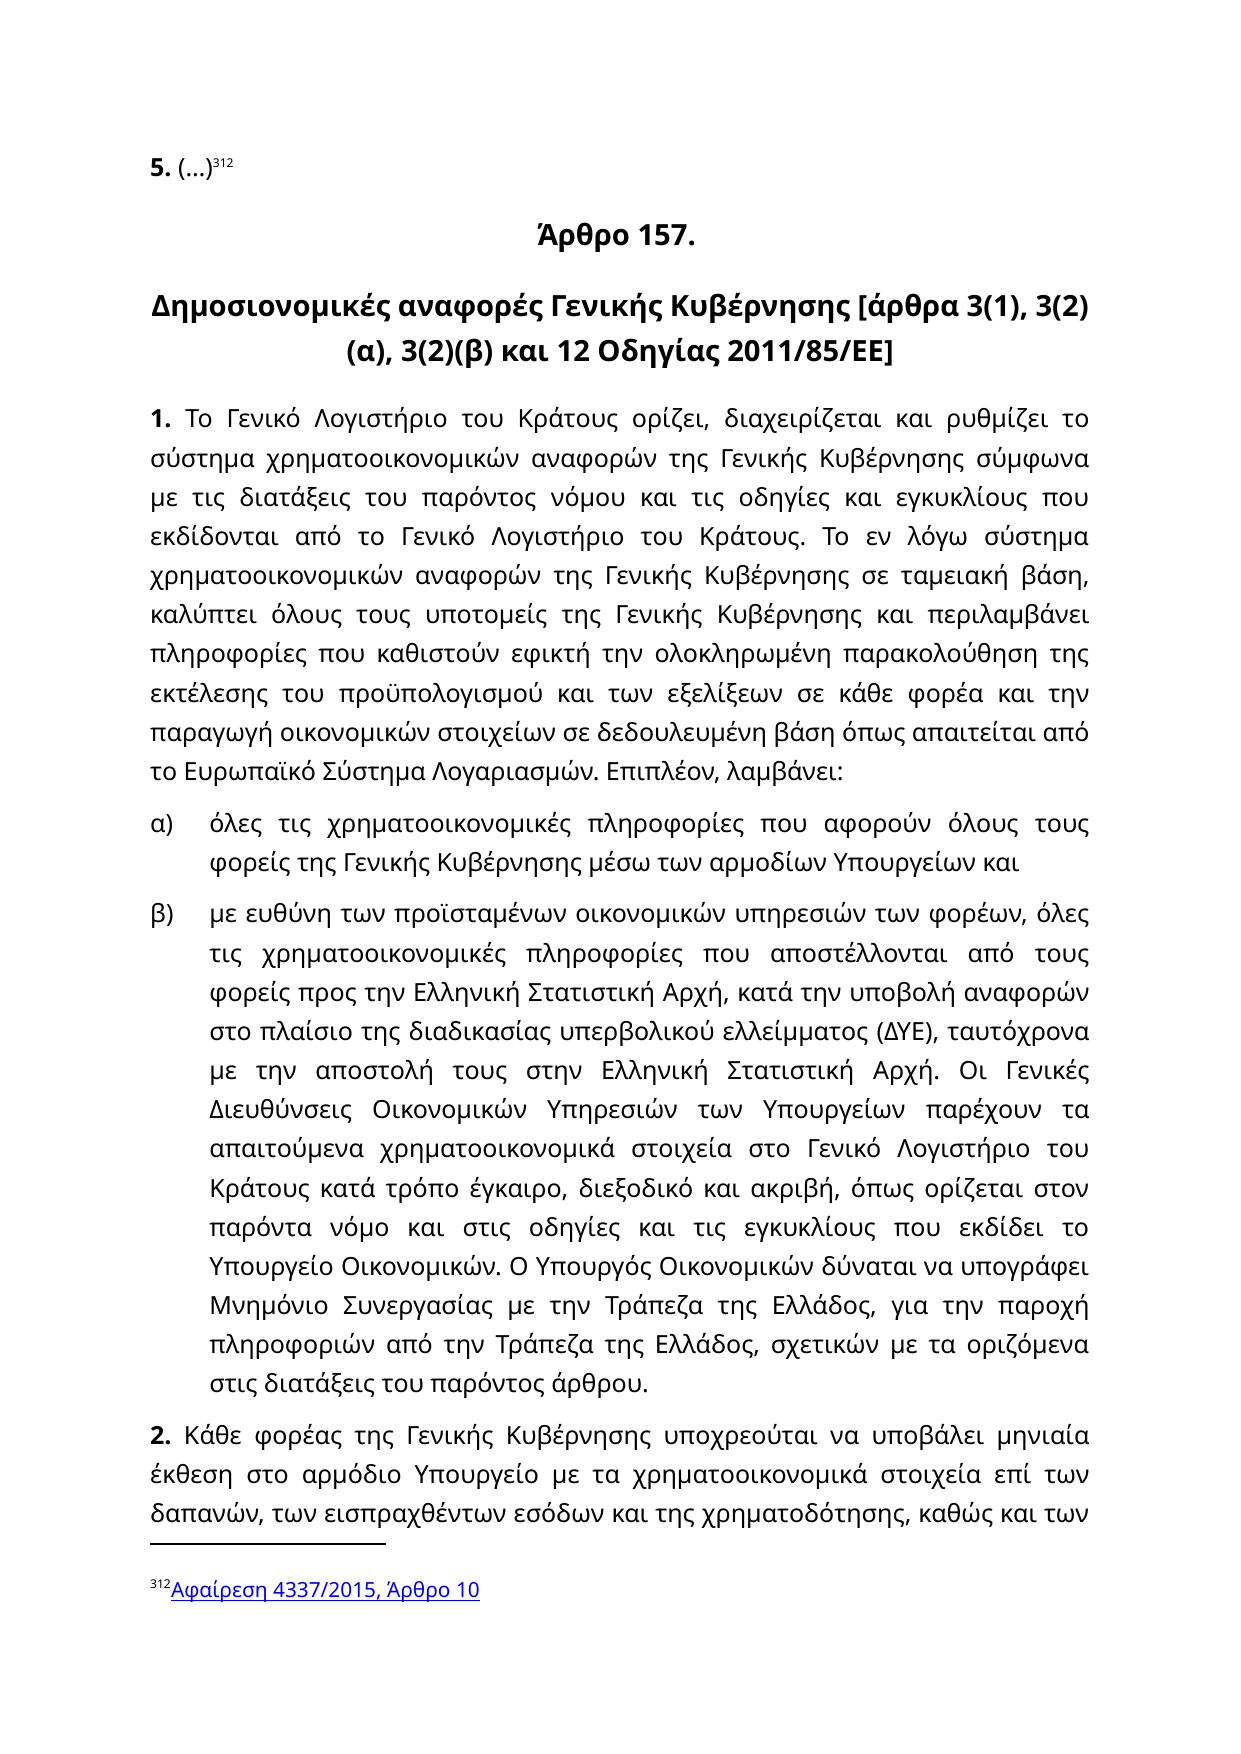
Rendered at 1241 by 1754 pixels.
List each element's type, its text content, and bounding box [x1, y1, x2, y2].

list β) με ευθύνη των προϊσταμένων οικονομικών υπηρεσιών των φορέων, όλες τις χρηματοοικονομικές πληροφορίες που αποστέλλονται από τους φορείς προς την Ελληνική Στατιστική Αρχή, κατά την υποβολή αναφορών στο πλαίσιο της διαδικασίας υπερβολικού ελλείμματος (ΔΥΕ), ταυτόχρονα με την αποστολή τους στην Ελληνική Στατιστική Αρχή. Οι Γενικές Διευθύνσεις Οικονομικών Υπηρεσιών των Υπουργείων παρέχουν τα απαιτούμενα χρηματοοικονομικά στοιχεία στο Γενικό Λογιστήριο του Κράτους κατά τρόπο έγκαιρο, διεξοδικό και ακριβή, όπως ορίζεται στον παρόντα νόμο και στις οδηγίες και τις εγκυκλίους που εκδίδει το Υπουργείο Οικονομικών. Ο Υπουργός Οικονομικών δύναται να υπογράφει Μνημόνιο Συνεργασίας με την Τράπεζα της Ελλάδος, για την παροχή πληροφοριών από την Τράπεζα της Ελλάδος, σχετικών με τα οριζόμενα στις διατάξεις του παρόντος άρθρου. [150, 896, 1090, 1400]
text 2. Κάθε φορέας της Γενικής Κυβέρνησης υποχρεούται να υποβάλει μηνιαία έκθεση στο αρμόδιο Υπουργείο με τα χρηματοοικονομικά στοιχεία επί των δαπανών, των εισπραχθέντων εσόδων και της χρηματοδότησης, καθώς και των [150, 1418, 1090, 1530]
text 1. Το Γενικό Λογιστήριο του Κράτους ορίζει, διαχειρίζεται και ρυθμίζει το σύστημα χρηματοοικονομικών αναφορών της Γενικής Κυβέρνησης σύμφωνα με τις διατάξεις του παρόντος νόμου και τις οδηγίες και εγκυκλίους που εκδίδονται από το Γενικό Λογιστήριο του Κράτους. Το εν λόγω σύστημα χρηματοοικονομικών αναφορών της Γενικής Κυβέρνησης σε ταμειακή βάση, καλύπτει όλους τους υποτομείς της Γενικής Κυβέρνησης και περιλαμβάνει πληροφορίες που καθιστούν εφικτή την ολοκληρωμένη παρακολούθηση της εκτέλεσης του προϋπολογισμού και των εξελίξεων σε κάθε φορέα και την παραγωγή οικονομικών στοιχείων σε δεδουλευμένη βάση όπως απαιτείται από το Ευρωπαϊκό Σύστημα Λογαριασμών. Επιπλέον, λαμβάνει: [150, 401, 1090, 788]
list α) όλες τις χρηματοοικονομικές πληροφορίες που αφορούν όλους τους φορείς της Γενικής Κυβέρνησης μέσω των αρμοδίων Υπουργείων και [150, 805, 1090, 878]
subtitle Δημοσιονομικές αναφορές Γενικής Κυβέρνησης [άρθρα 3(1), 3(2)(α), 3(2)(β) και 12 Οδηγίας 2011/85/ΕΕ] [150, 285, 1090, 370]
text 5. (…) [150, 150, 1090, 184]
text Αφαίρεση 4337/2015, Άρθρο 10 [150, 1576, 1090, 1604]
subtitle Άρθρο 157. [150, 214, 1090, 254]
